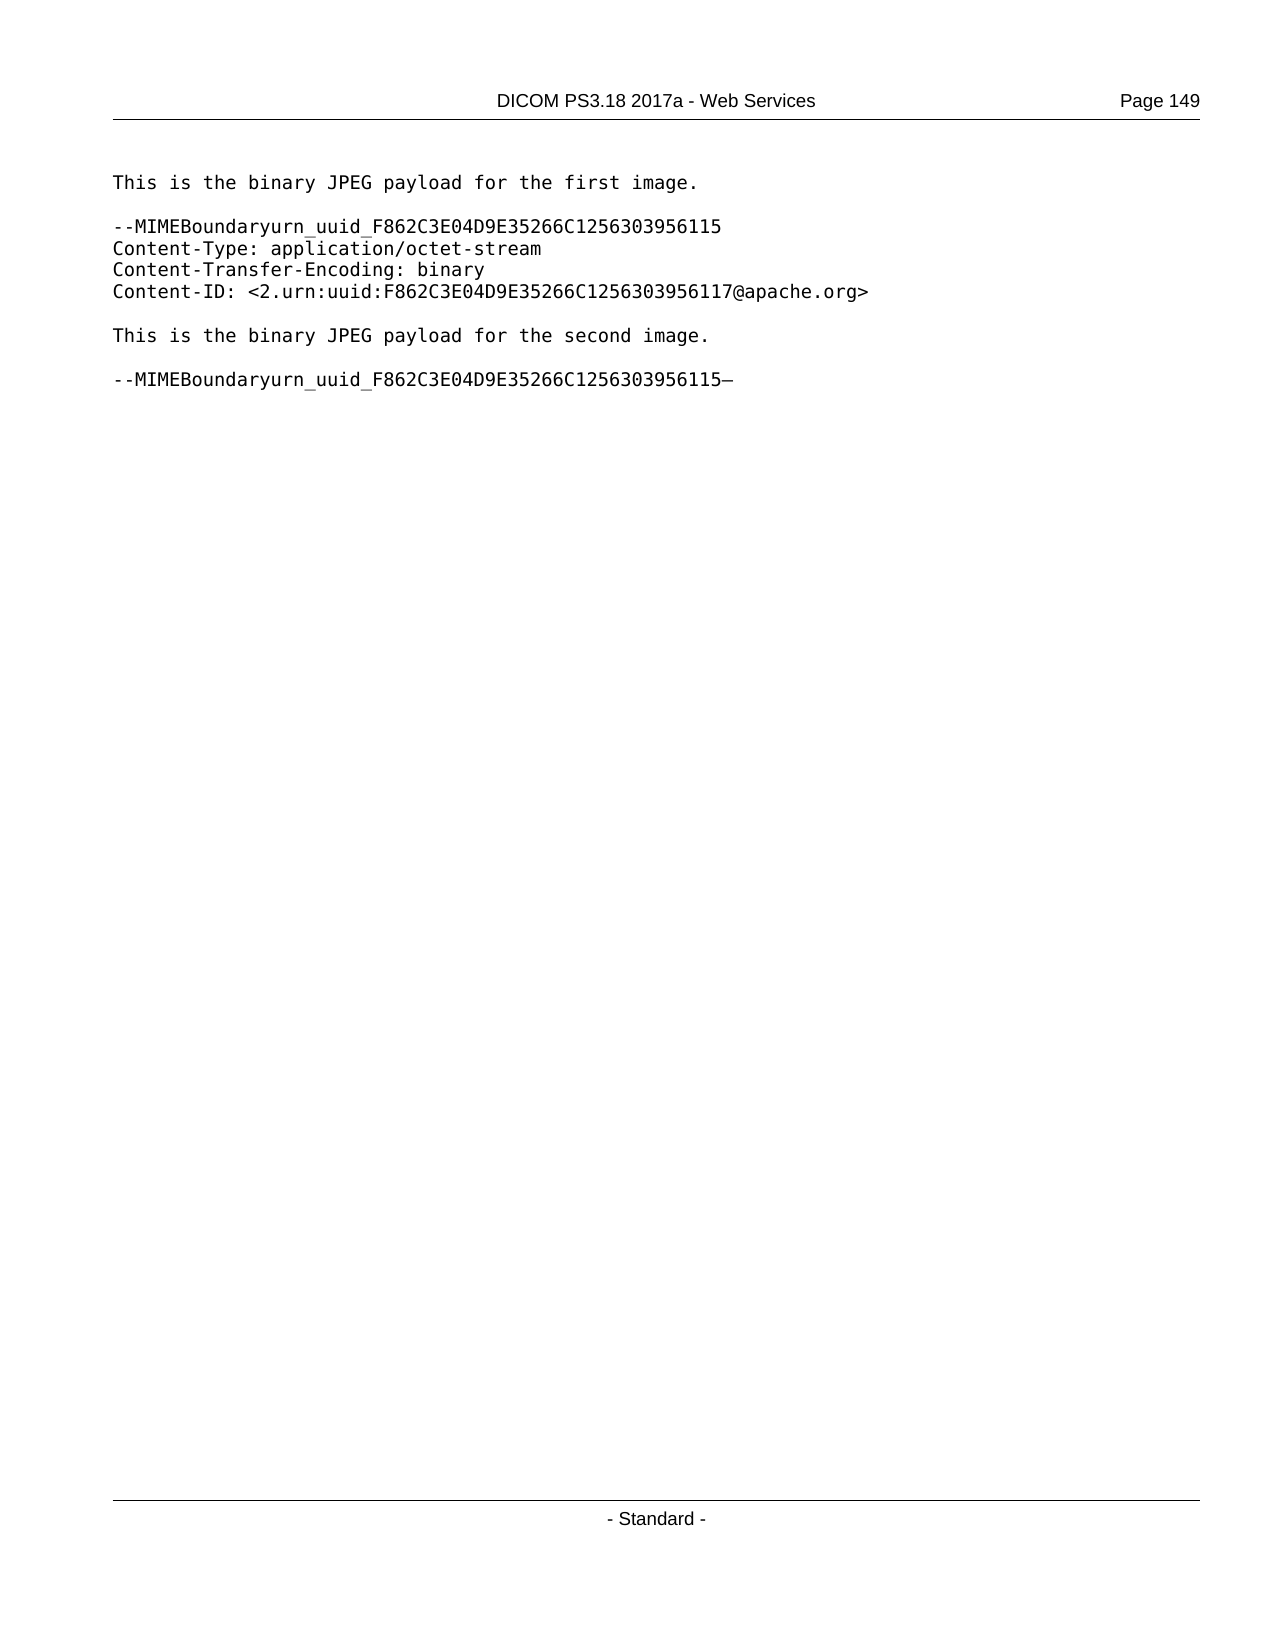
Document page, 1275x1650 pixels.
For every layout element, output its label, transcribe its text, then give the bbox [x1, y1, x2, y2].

text This is the binary JPEG payload for the first image. --MIMEBoundaryurn_uuid_F862C3E04D9E35266C1256303956115 Content-Type: application/octet-stream Content-Transfer-Encoding: binary Content-ID: <2.urn:uuid:F862C3E04D9E35266C1256303956117@apache.org> This is the binary JPEG payload for the second image. --MIMEBoundaryurn_uuid_F862C3E04D9E35266C1256303956115— [112, 150, 1200, 419]
